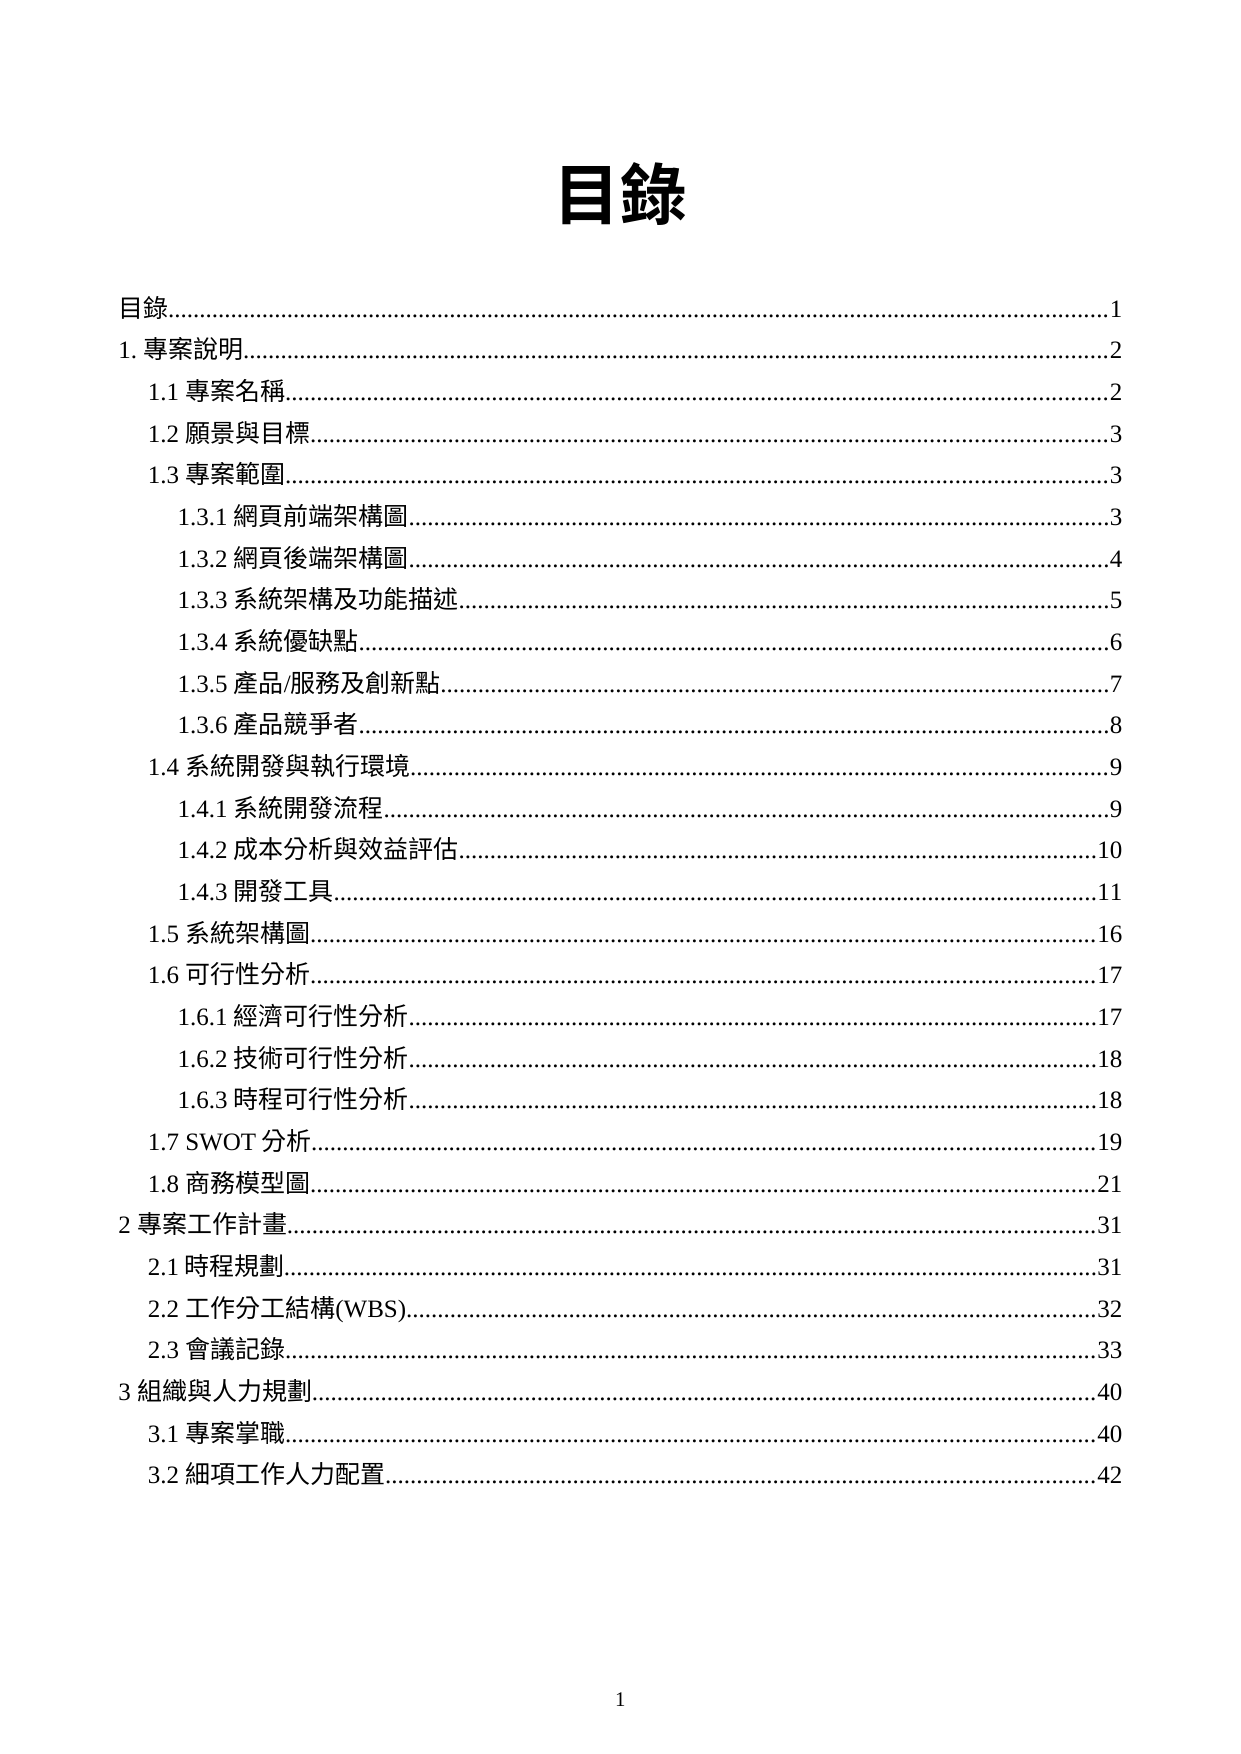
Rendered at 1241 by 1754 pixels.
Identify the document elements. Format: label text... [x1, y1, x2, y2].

text 1.3.3 系統架構及功能描述 5 [177, 580, 1122, 616]
text 3.1 專案掌職 40 [148, 1413, 1122, 1449]
text 1. 專案說明 2 [118, 330, 1122, 366]
text 1.5 系統架構圖 16 [148, 913, 1122, 949]
text 3.2 細項工作人力配置 42 [148, 1455, 1122, 1491]
text 1.1 專案名稱 2 [148, 372, 1122, 408]
text 1.6.2 技術可行性分析 18 [177, 1038, 1122, 1074]
text 1.4.3 開發工具 11 [177, 872, 1122, 908]
text 1.6 可行性分析 17 [148, 955, 1122, 991]
subtitle 目錄 [118, 142, 1122, 238]
text 1.6.3 時程可行性分析 18 [177, 1080, 1122, 1116]
text 3 組織與人力規劃 40 [118, 1372, 1122, 1408]
text 2.3 會議記錄 33 [148, 1330, 1122, 1366]
text 2.2 工作分工結構(WBS) 32 [148, 1288, 1122, 1324]
text 1.3.1 網頁前端架構圖 3 [177, 497, 1122, 533]
text 1.3.6 產品競爭者 8 [177, 705, 1122, 741]
text 1.3.2 網頁後端架構圖 4 [177, 538, 1122, 574]
text 2 專案工作計畫 31 [118, 1205, 1122, 1241]
text 1.7 SWOT分析 19 [148, 1122, 1122, 1158]
text 1.6.1 經濟可行性分析 17 [177, 997, 1122, 1033]
text 1.4.2 成本分析與效益評估 10 [177, 830, 1122, 866]
text 2.1時程規劃 31 [148, 1247, 1122, 1283]
text 1.8 商務模型圖 21 [148, 1163, 1122, 1199]
text 目錄 1 [118, 288, 1122, 324]
text 1.4.1 系統開發流程 9 [177, 788, 1122, 824]
text 1.4 系統開發與執行環境 9 [148, 747, 1122, 783]
text 1.3.5 產品/服務及創新點 7 [177, 663, 1122, 699]
text 1.3.4 系統優缺點 6 [177, 622, 1122, 658]
text 1.2 願景與目標 3 [148, 413, 1122, 449]
text 1.3 專案範圍 3 [148, 455, 1122, 491]
